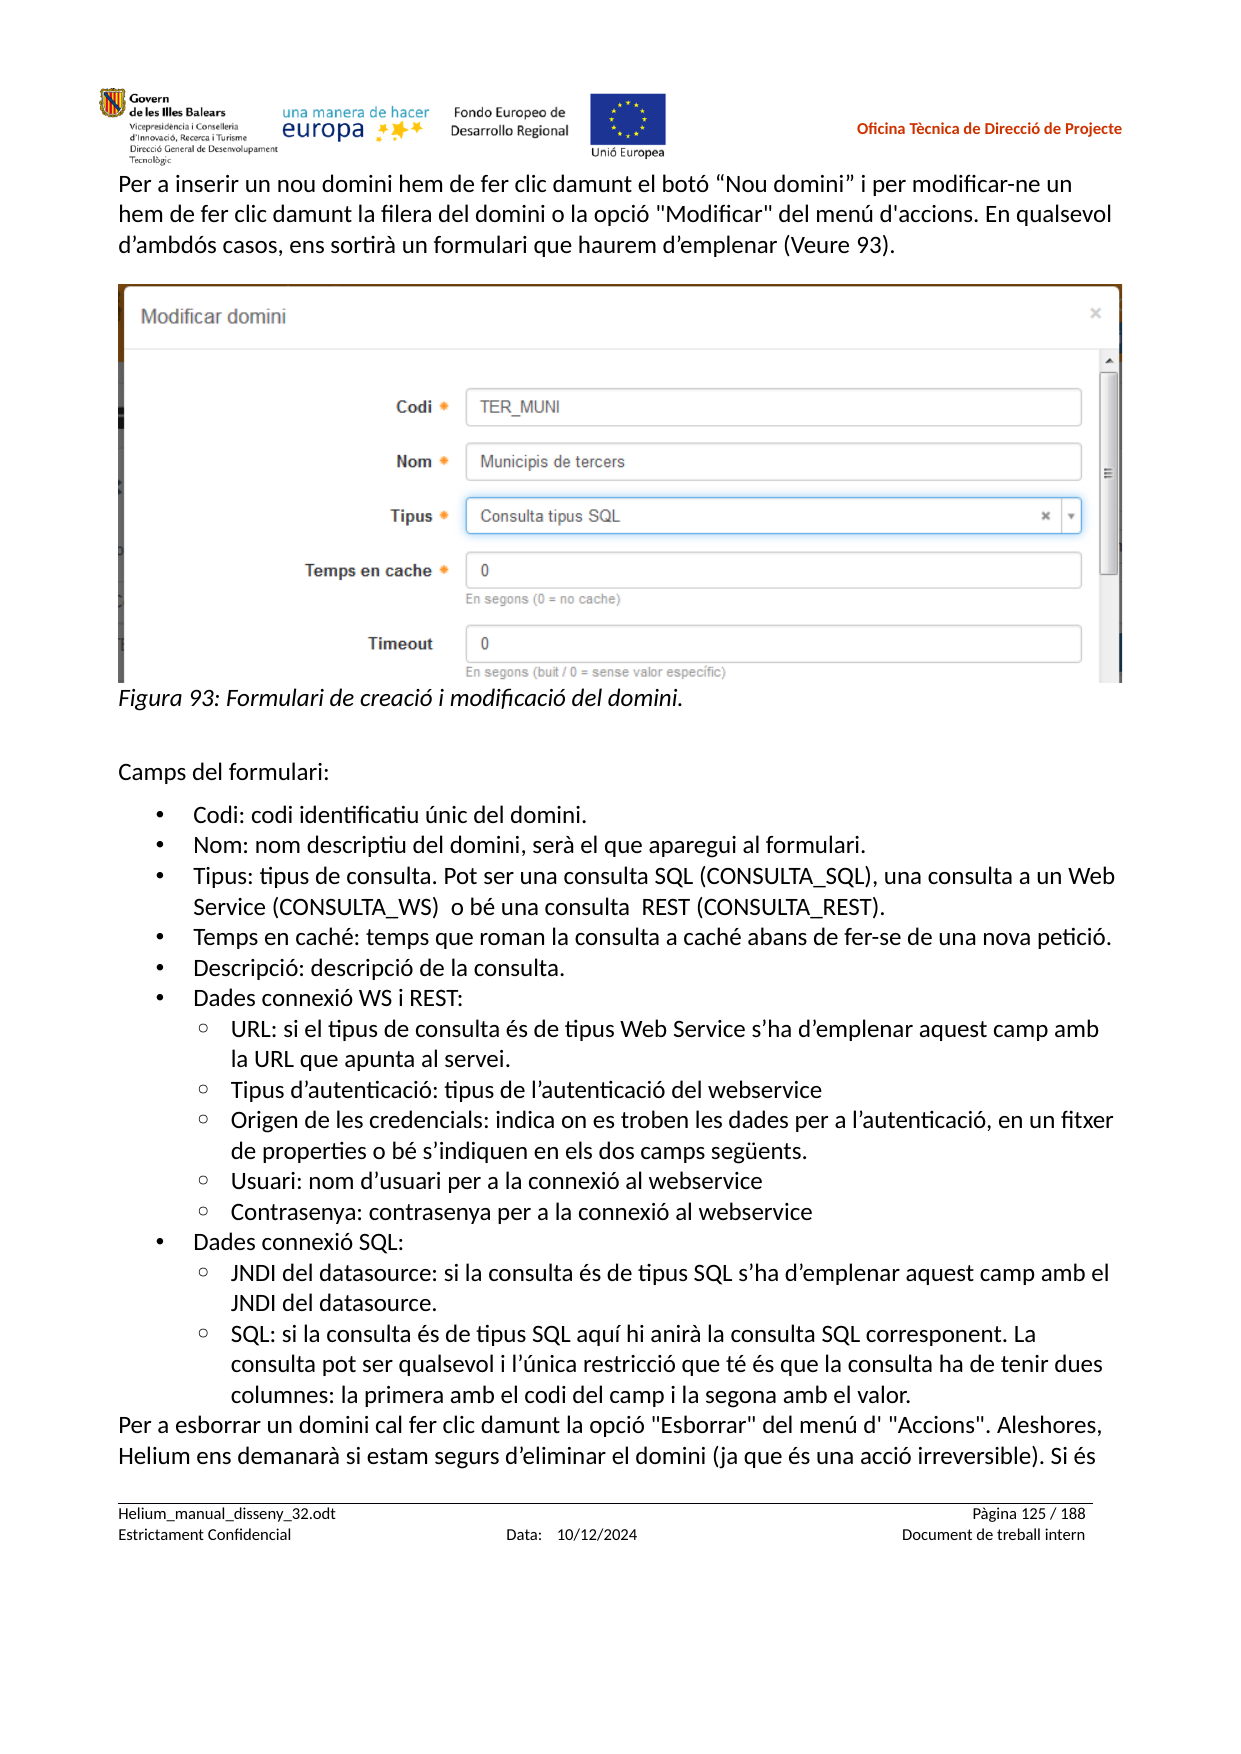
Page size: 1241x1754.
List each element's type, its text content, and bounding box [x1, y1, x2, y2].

picture [99, 87, 668, 166]
list Temps en caché: temps que roman la consulta a caché abans de fer-se de una nova petició. [156, 921, 1122, 952]
list Origen de les credencials: indica on es troben les dades per a l’autenticació, en un fitxer de properties o bé s’indiquen en els dos camps següents. [193, 1104, 1122, 1165]
list URL: si el tipus de consulta és de tipus Web Service s’ha d’emplenar aquest camp amb la URL que apunta al servei. [193, 1013, 1122, 1074]
list JNDI del datasource: si la consulta és de tipus SQL s’ha d’emplenar aquest camp amb el JNDI del datasource. [193, 1257, 1122, 1318]
text Per a inserir un nou domini hem de fer clic damunt el botó “Nou domini” i per modificar-ne un hem de fer clic damunt la filera del domini o la opció "Modificar" del menú d'accions. En qualsevol d’ambdós casos, ens sortirà un formulari que haurem d’emplenar (Veure 93). [118, 168, 1122, 259]
list Tipus d’autenticació: tipus de l’autenticació del webservice [193, 1074, 1122, 1104]
list Codi: codi identificatiu únic del domini. [156, 799, 1122, 829]
list Dades connexió WS i REST: [156, 982, 1122, 1013]
list Nom: nom descriptiu del domini, serà el que aparegui al formulari. [156, 829, 1122, 860]
list Contrasenya: contrasenya per a la connexió al webservice [193, 1196, 1122, 1226]
list Descripció: descripció de la consulta. [156, 952, 1122, 982]
list SQL: si la consulta és de tipus SQL aquí hi anirà la consulta SQL corresponent. La consulta pot ser qualsevol i l’única restricció que té és que la consulta ha de tenir dues columnes: la primera amb el codi del camp i la segona amb el valor. [193, 1318, 1122, 1409]
text Figura 93: Formulari de creació i modificació del domini. [118, 683, 1122, 713]
list Dades connexió SQL: [156, 1226, 1122, 1257]
list Usuari: nom d’usuari per a la connexió al webservice [193, 1165, 1122, 1196]
list Tipus: tipus de consulta. Pot ser una consulta SQL (CONSULTA_SQL), una consulta a un Web Service (CONSULTA_WS) o bé una consulta REST (CONSULTA_REST). [156, 860, 1122, 921]
text Per a esborrar un domini cal fer clic damunt la opció "Esborrar" del menú d' "Accions". Aleshores, Helium ens demanarà si estam segurs d’eliminar el domini (ja que és una acció irreversible). Si és [118, 1409, 1122, 1471]
picture [118, 284, 1123, 683]
text Camps del formulari: [118, 756, 1122, 787]
